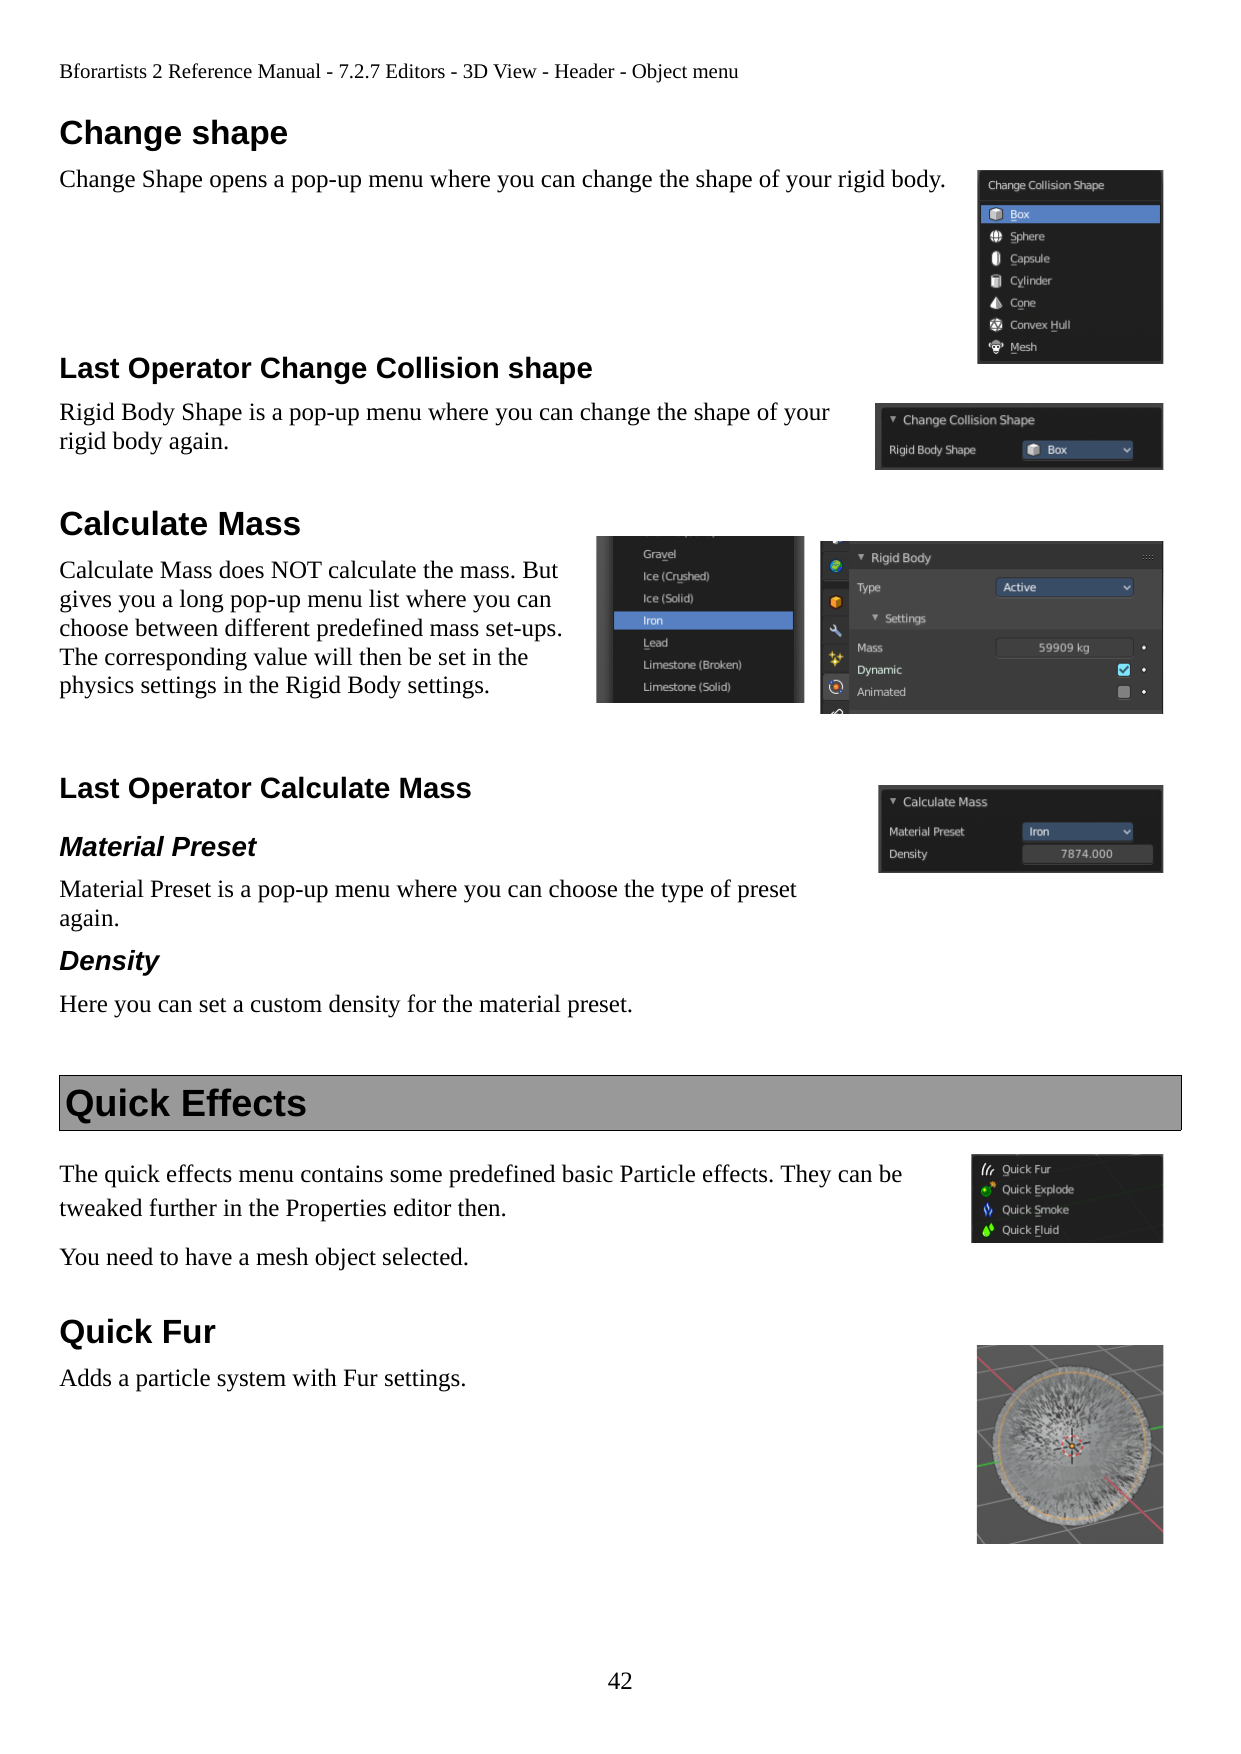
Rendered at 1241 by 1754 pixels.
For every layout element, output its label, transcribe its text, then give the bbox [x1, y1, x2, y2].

subtitle Quick Fur [59, 1312, 1181, 1351]
picture [971, 1154, 1164, 1243]
text Rigid Body Shape is a pop-up menu where you can change the shape of your rigid body again. [59, 397, 1181, 454]
picture [878, 785, 1164, 873]
subtitle Material Preset [59, 830, 878, 862]
picture [977, 170, 1164, 364]
text Adds a particle system with Fur settings. [59, 1363, 976, 1392]
table_header Quick Effects [60, 1076, 1181, 1130]
subtitle Density [59, 944, 1181, 976]
subtitle [1164, 830, 1181, 862]
text Change Shape opens a pop-up menu where you can change the shape of your rigid body. [59, 164, 1181, 192]
subtitle Change shape [59, 113, 1181, 151]
text The quick effects menu contains some predefined basic Particle effects. They can be tweaked further in the Properties editor then. [59, 1159, 971, 1222]
picture [976, 1345, 1164, 1544]
text Material Preset is a pop-up menu where you can choose the type of preset again. [59, 874, 1181, 932]
picture [875, 403, 1164, 470]
picture [820, 541, 1164, 714]
text Calculate Mass does NOT calculate the mass. But gives you a long pop-up menu list where you can choose between different predefined mass set-ups. The corresponding value will then be set in the physics settings in the Rigid Body settings. [59, 555, 596, 699]
subtitle Last Operator Calculate Mass [59, 771, 1181, 805]
text Here you can set a custom density for the material preset. [59, 989, 1181, 1017]
text You need to have a mesh object selected. [59, 1242, 1181, 1271]
subtitle Last Operator Change Collision shape [59, 351, 1181, 384]
subtitle Calculate Mass [59, 504, 1181, 543]
picture [596, 536, 805, 703]
